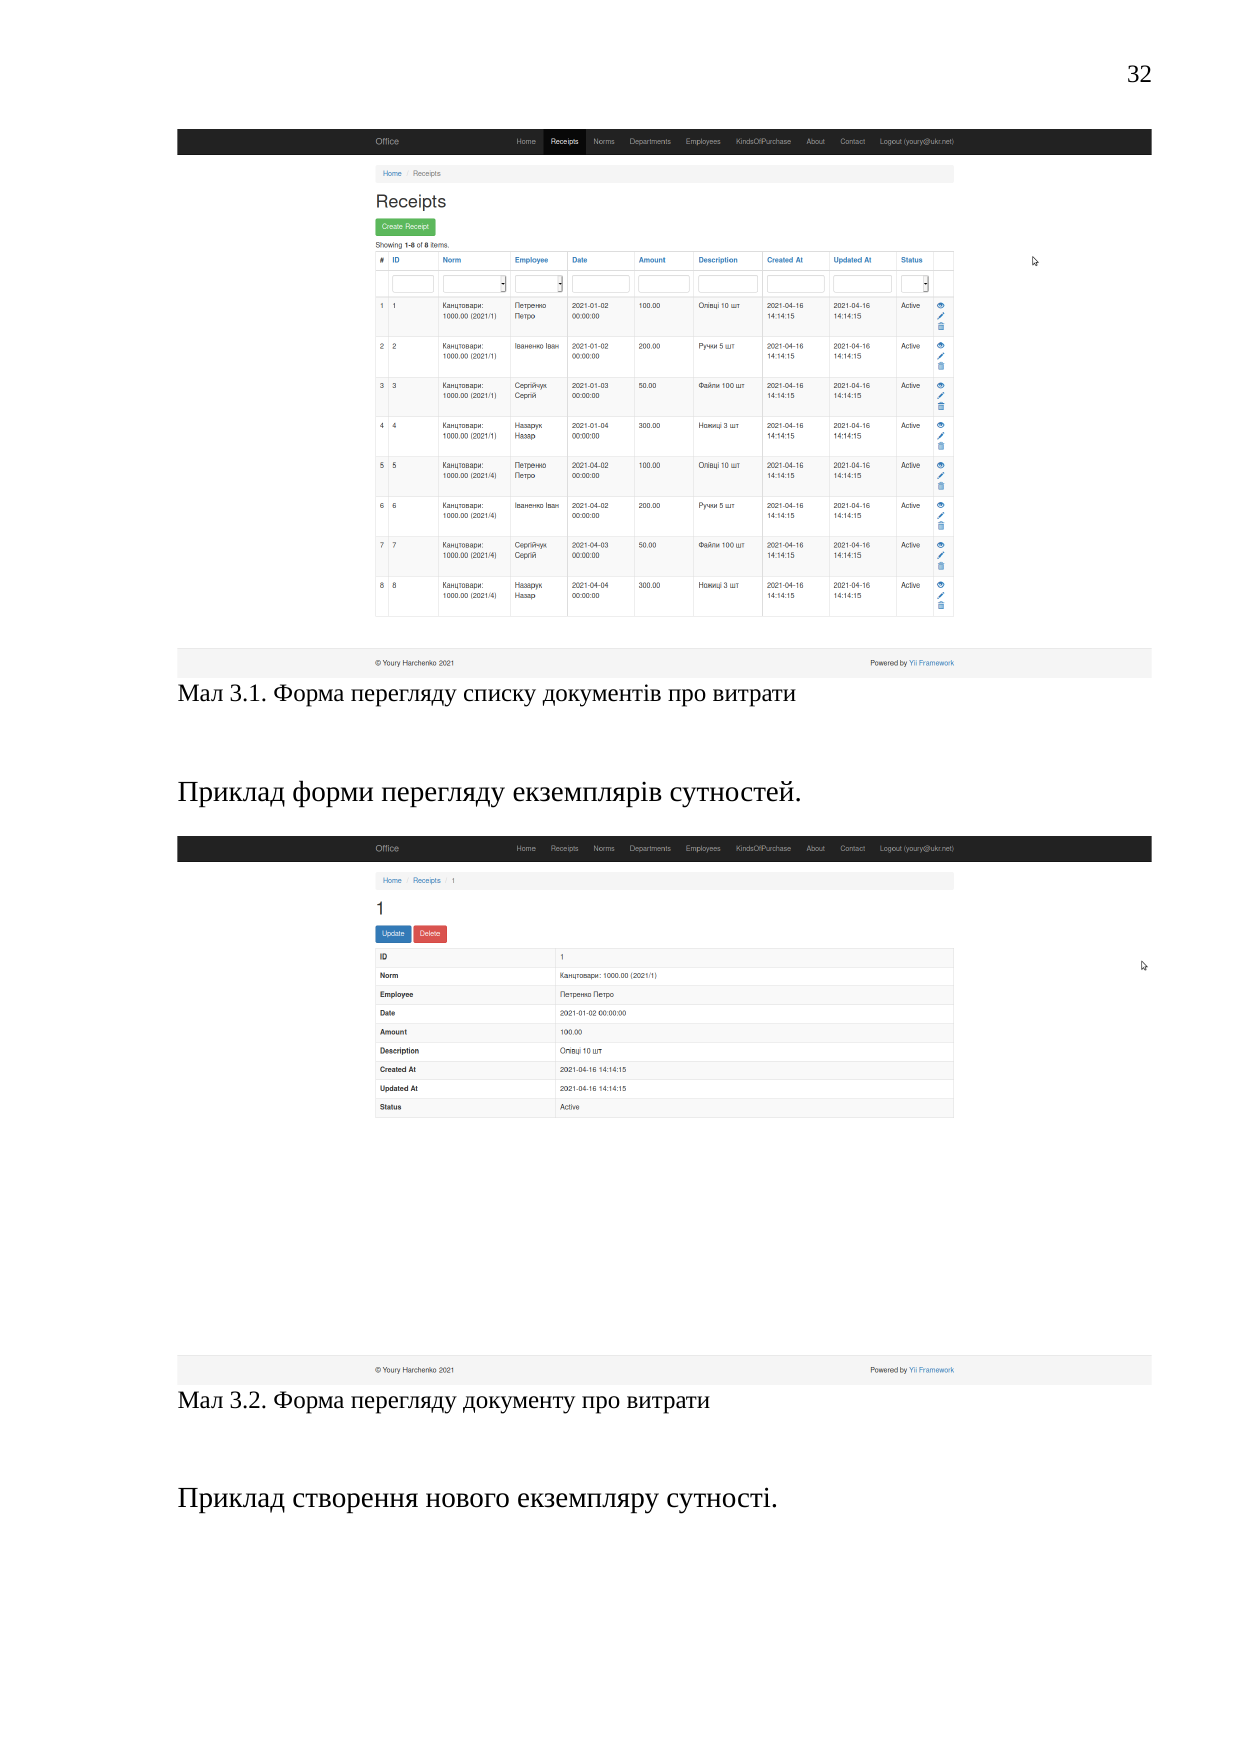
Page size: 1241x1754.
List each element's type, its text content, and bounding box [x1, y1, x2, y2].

text Мал 3.1. Форма перегляду списку документів про витрати [177, 678, 1152, 707]
picture [177, 129, 1152, 678]
picture [177, 836, 1152, 1385]
text Приклад форми перегляду екземплярів сутностей. [177, 774, 1152, 807]
text Мал 3.2. Форма перегляду документу про витрати [177, 1385, 1152, 1413]
text Приклад створення нового екземпляру сутності. [177, 1481, 1152, 1514]
